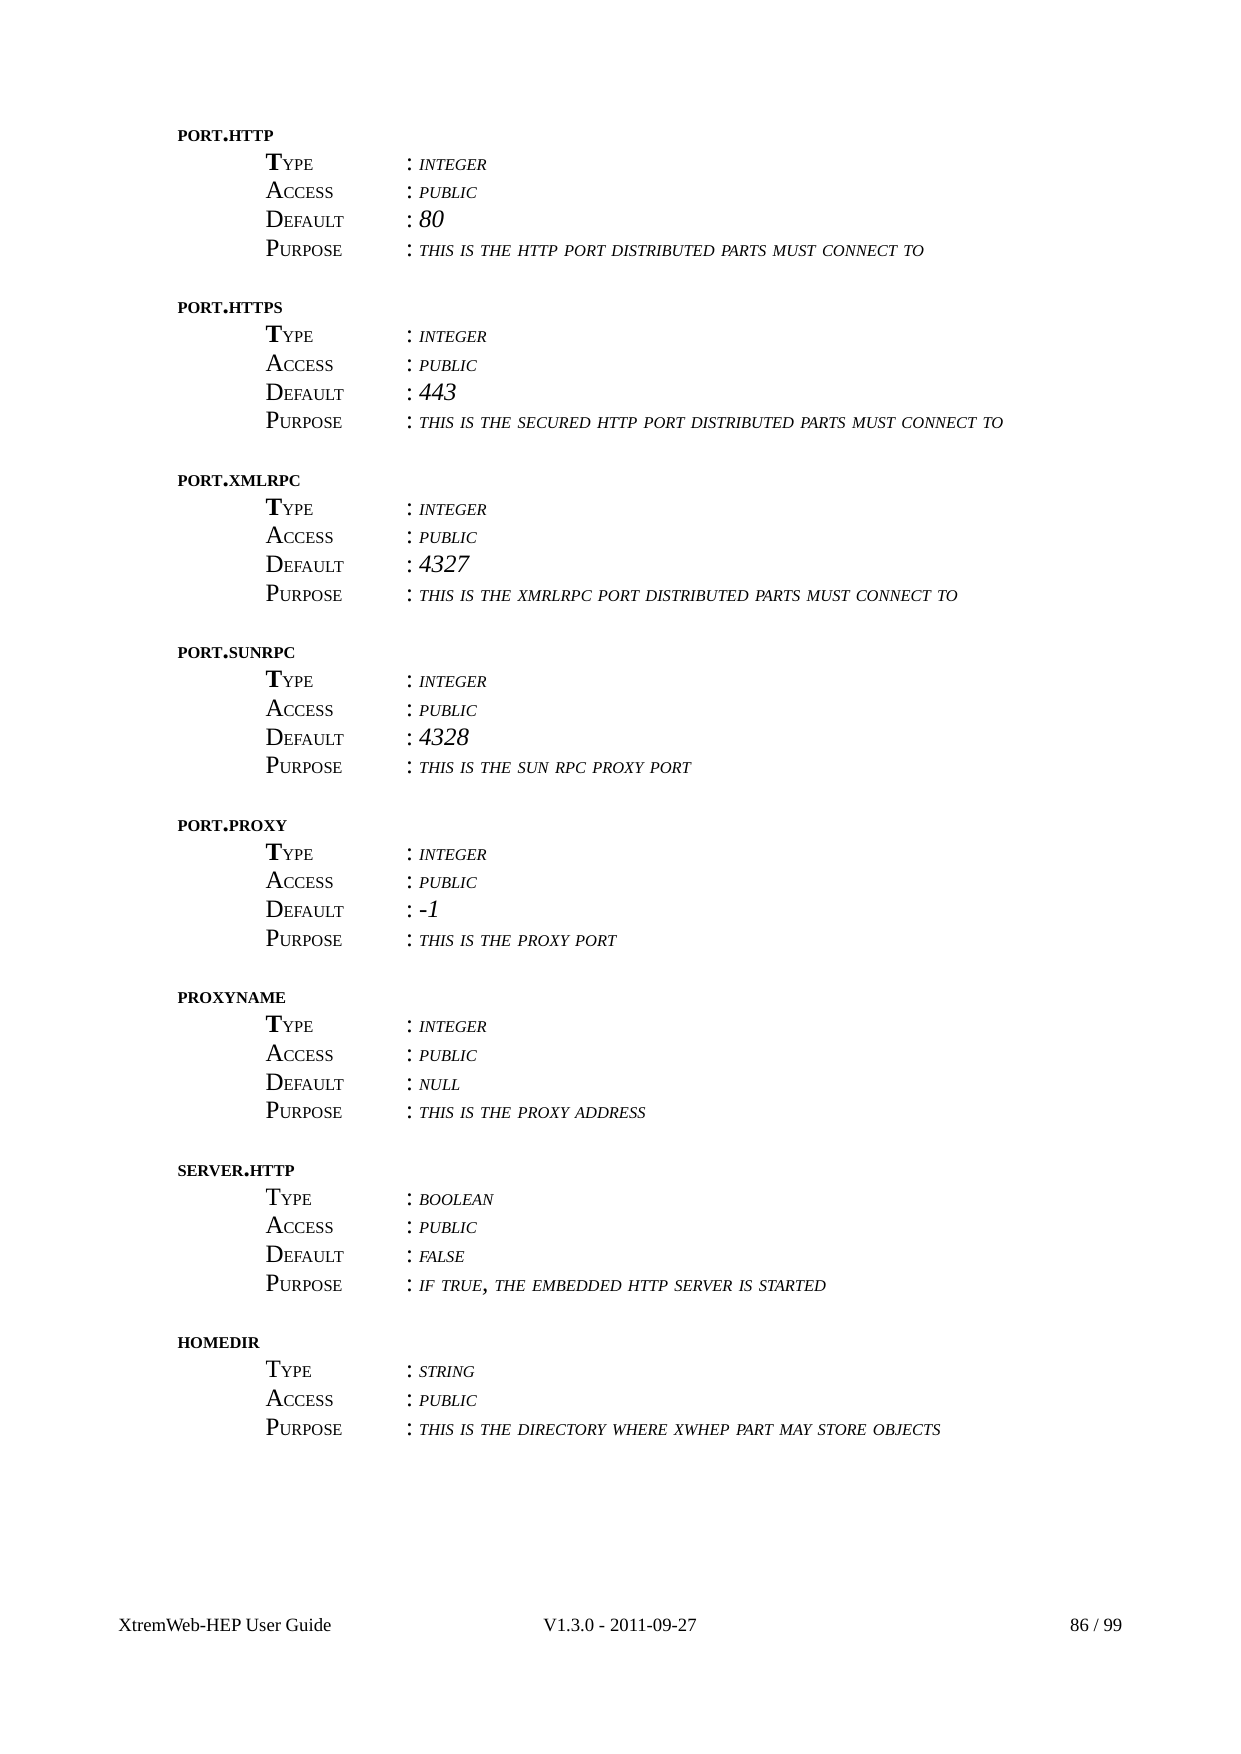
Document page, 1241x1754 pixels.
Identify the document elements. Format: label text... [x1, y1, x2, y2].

text port.proxy [177, 808, 1122, 837]
text port.https [177, 291, 1122, 319]
text Access : public [265, 1383, 1122, 1412]
text Type : integer [265, 492, 1122, 521]
text Default : 4327 [265, 549, 1122, 578]
text Type : integer [265, 664, 1122, 693]
text port.http [177, 118, 1122, 147]
text Purpose : this is the proxy address [265, 1096, 1122, 1124]
text Default : 4328 [265, 722, 1122, 751]
text Access : public [265, 521, 1122, 549]
text Access : public [265, 693, 1122, 722]
text Access : public [265, 866, 1122, 894]
text Purpose : this is the sun rpc proxy port [265, 751, 1122, 779]
text Type : integer [265, 319, 1122, 348]
text Access : public [265, 176, 1122, 204]
text Default : 80 [265, 204, 1122, 233]
text Default : null [265, 1067, 1122, 1096]
text Type : integer [265, 1009, 1122, 1038]
text Access : public [265, 348, 1122, 377]
text proxyname [177, 981, 1122, 1009]
text Purpose : this is the directory where xwhep part may store objects [265, 1412, 1122, 1441]
text Default : -1 [265, 894, 1122, 923]
text Access : public [265, 1211, 1122, 1239]
text Purpose : this is the xmrlrpc port distributed parts must connect to [265, 578, 1122, 607]
text homedir [177, 1326, 1122, 1354]
text Default : 443 [265, 377, 1122, 406]
text Purpose : if true, the embedded http server is started [265, 1268, 1122, 1297]
text Access : public [265, 1038, 1122, 1067]
text Type : integer [265, 837, 1122, 866]
text Type : boolean [265, 1182, 1122, 1211]
text Purpose : this is the http port distributed parts must connect to [265, 233, 1122, 262]
text Type : string [265, 1354, 1122, 1383]
text server.http [177, 1153, 1122, 1182]
text Purpose : this is the proxy port [265, 923, 1122, 952]
text Type : integer [265, 147, 1122, 176]
text port.sunrpc [177, 636, 1122, 664]
text port.xmlrpc [177, 463, 1122, 492]
text Default : false [265, 1239, 1122, 1268]
text Purpose : this is the secured http port distributed parts must connect to [265, 406, 1122, 434]
